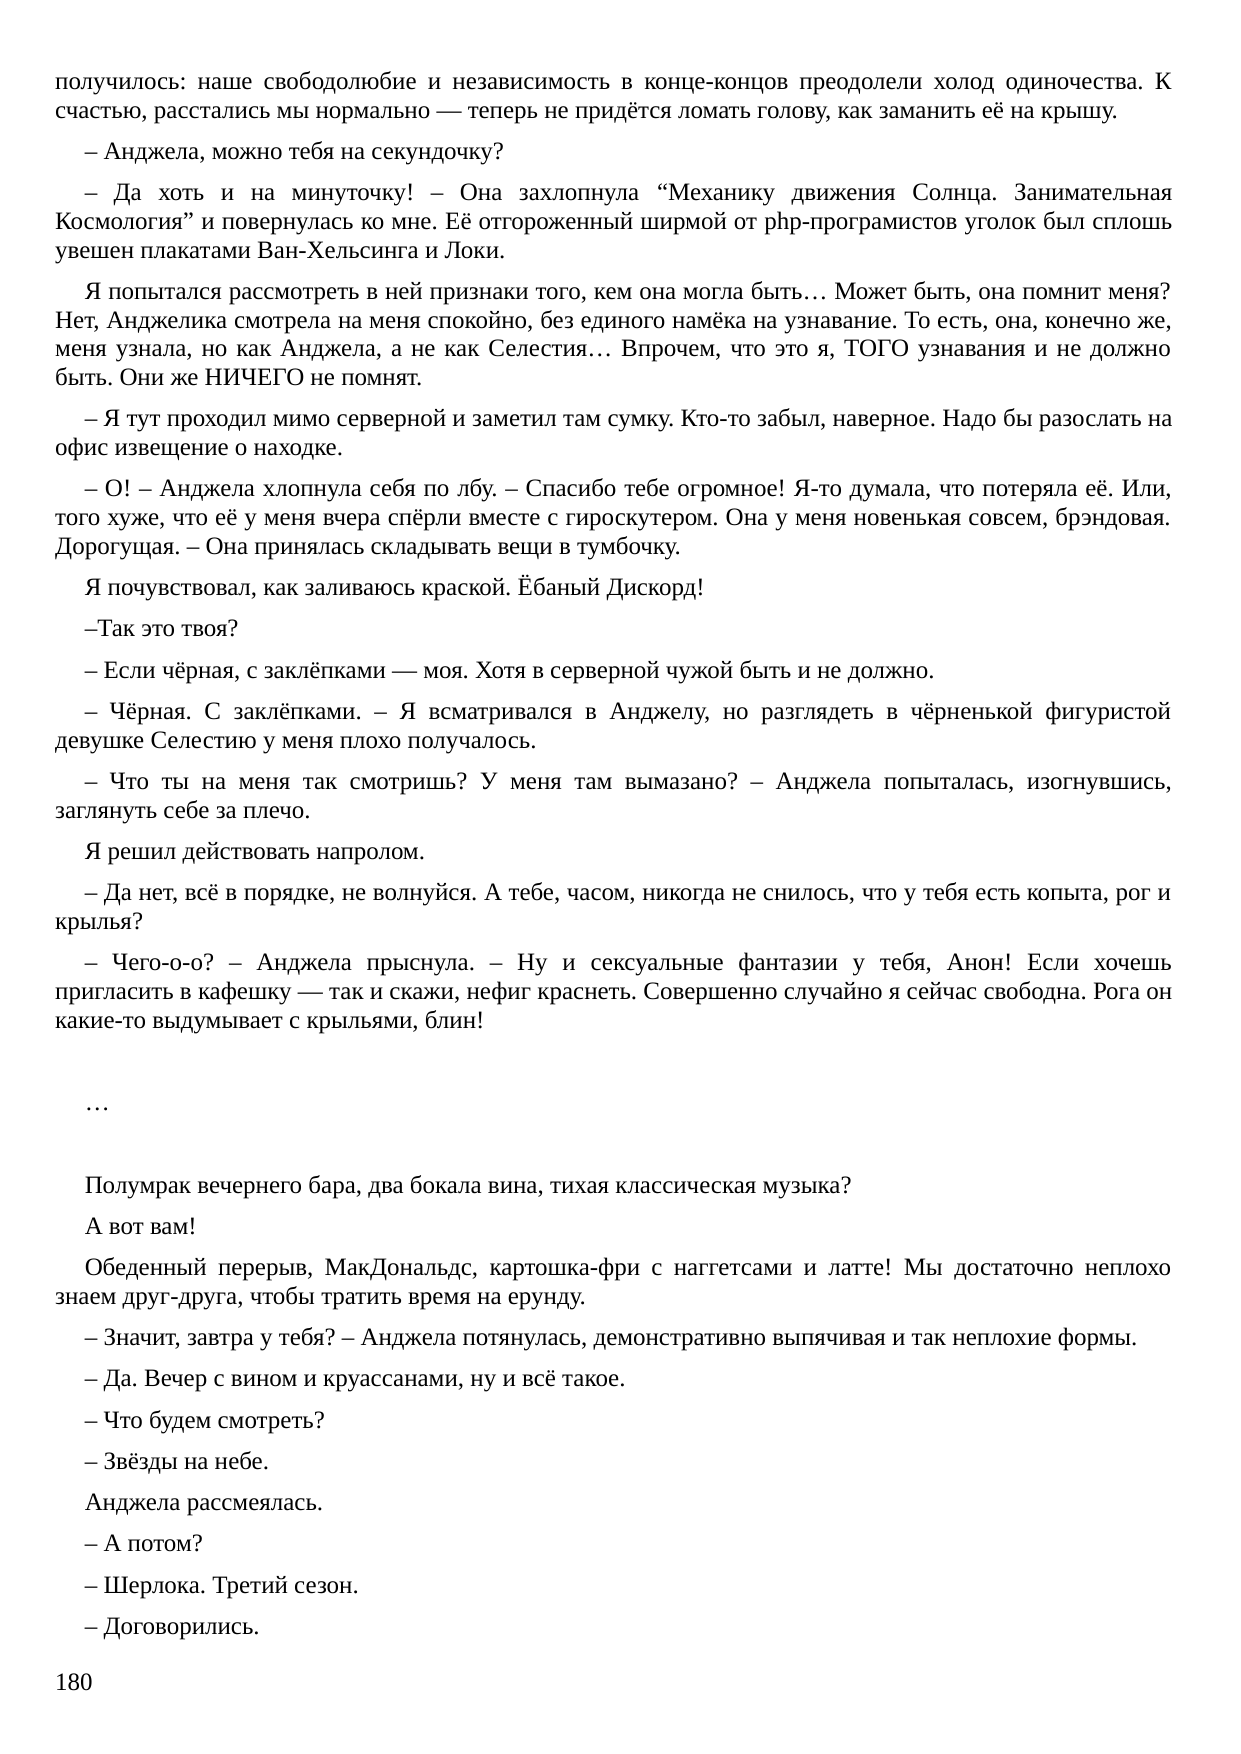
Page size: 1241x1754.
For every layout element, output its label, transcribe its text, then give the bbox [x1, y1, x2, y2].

text Полумрак вечернего бара, два бокала вина, тихая классическая музыка? [55, 1170, 1173, 1198]
text – Что ты на меня так смотришь? У меня там вымазано? – Анджела попыталась, изогнувшись, заглянуть себе за плечо. [55, 766, 1173, 823]
text – Значит, завтра у тебя? – Анджела потянулась, демонстративно выпячивая и так неплохие формы. [55, 1322, 1173, 1351]
text … [55, 1087, 1173, 1116]
text – Если чёрная, с заклёпками — моя. Хотя в серверной чужой быть и не должно. [55, 655, 1173, 683]
text – А потом? [55, 1528, 1173, 1557]
text –Так это твоя? [55, 613, 1173, 642]
text Обеденный перерыв, МакДональдс, картошка-фри с наггетсами и латте! Мы достаточно неплохо знаем друг-друга, чтобы тратить время на ерунду. [55, 1252, 1173, 1310]
text получилось: наше свободолюбие и независимость в конце-концов преодолели холод одиночества. К счастью, расстались мы нормально — теперь не придётся ломать голову, как заманить её на крышу. [55, 66, 1173, 123]
text – Да хоть и на минуточку! – Она захлопнула “Механику движения Солнца. Занимательная Космология” и повернулась ко мне. Её отгороженный ширмой от php-програмистов уголок был сплошь увешен плакатами Ван-Хельсинга и Локи. [55, 177, 1173, 263]
text Я попытался рассмотреть в ней признаки того, кем она могла быть… Может быть, она помнит меня? Нет, Анджелика смотрела на меня спокойно, без единого намёка на узнавание. То есть, она, конечно же, меня узнала, но как Анджела, а не как Селестия… Впрочем, что это я, ТОГО узнавания и не должно быть. Они же НИЧЕГО не помнят. [55, 276, 1173, 391]
text – Я тут проходил мимо серверной и заметил там сумку. Кто-то забыл, наверное. Надо бы разослать на офис извещение о находке. [55, 403, 1173, 461]
text А вот вам! [55, 1211, 1173, 1240]
text – Чёрная. С заклёпками. – Я всматривался в Анджелу, но разглядеть в чёрненькой фигуристой девушке Селестию у меня плохо получалось. [55, 696, 1173, 753]
text – О! – Анджела хлопнула себя по лбу. – Спасибо тебе огромное! Я-то думала, что потеряла её. Или, того хуже, что её у меня вчера спёрли вместе с гироскутером. Она у меня новенькая совсем, брэндовая. Дорогущая. – Она принялась складывать вещи в тумбочку. [55, 473, 1173, 560]
text Я почувствовал, как заливаюсь краской. Ёбаный Дискорд! [55, 572, 1173, 601]
text – Анджела, можно тебя на секундочку? [55, 136, 1173, 165]
text Я решил действовать напролом. [55, 836, 1173, 865]
text – Что будем смотреть? [55, 1405, 1173, 1433]
text – Шерлока. Третий сезон. [55, 1570, 1173, 1598]
text – Да. Вечер с вином и круассанами, ну и всё такое. [55, 1363, 1173, 1392]
text – Договорились. [55, 1611, 1173, 1640]
text – Да нет, всё в порядке, не волнуйся. А тебе, часом, никогда не снилось, что у тебя есть копыта, рог и крылья? [55, 877, 1173, 935]
text Анджела рассмеялась. [55, 1487, 1173, 1516]
text – Чего-о-о? – Анджела прыснула. – Ну и сексуальные фантазии у тебя, Анон! Если хочешь пригласить в кафешку — так и скажи, нефиг краснеть. Совершенно случайно я сейчас свободна. Рога он какие-то выдумывает с крыльями, блин! [55, 947, 1173, 1033]
text – Звёзды на небе. [55, 1446, 1173, 1475]
